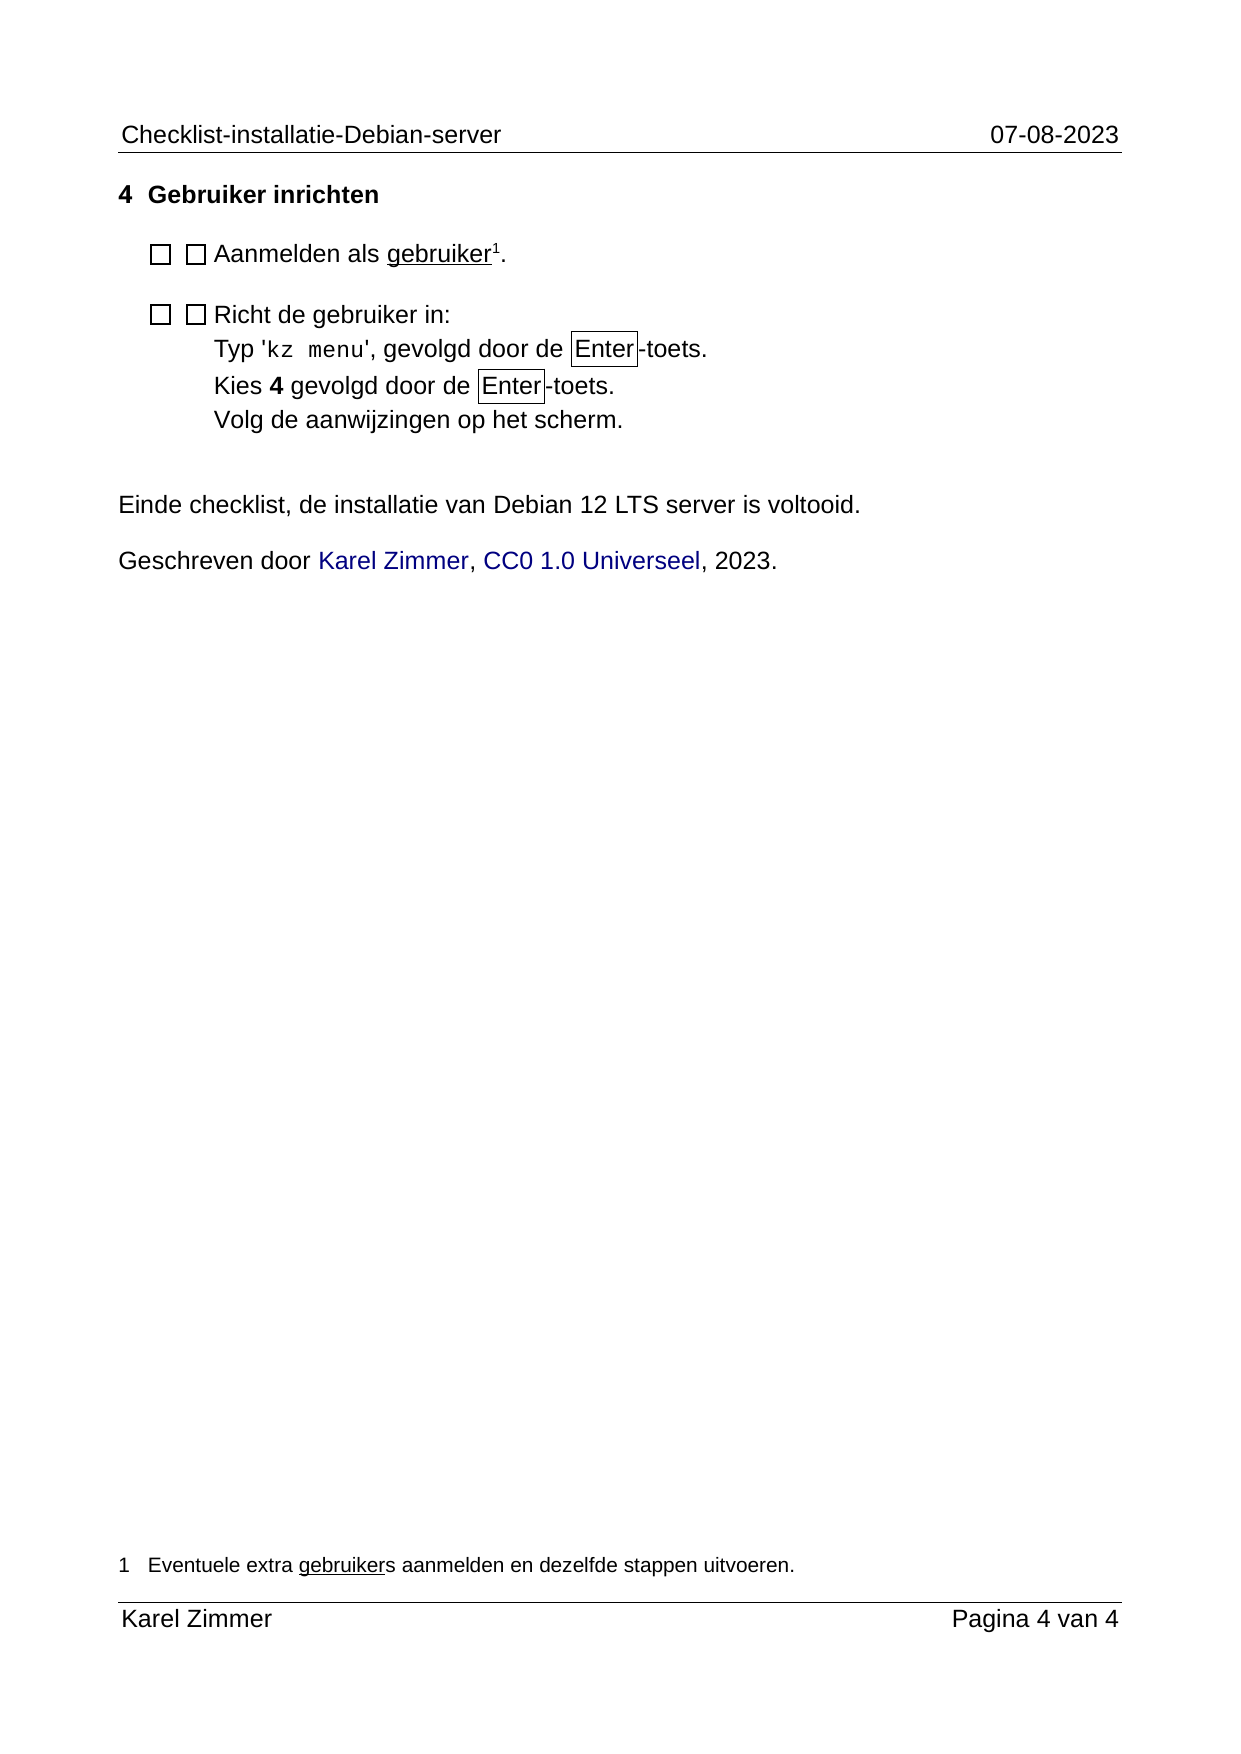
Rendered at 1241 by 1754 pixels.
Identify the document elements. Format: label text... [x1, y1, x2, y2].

table_cell [177, 300, 213, 330]
table_cell [213, 269, 1122, 300]
table_header [177, 239, 213, 269]
table_cell [177, 269, 213, 300]
table_cell [118, 269, 142, 300]
table_cell [118, 405, 142, 435]
table_cell [118, 330, 142, 367]
table_cell [118, 368, 142, 405]
table_cell [177, 330, 213, 367]
table_cell Kies 4 gevolgd door de Enter-toets. [213, 368, 1122, 405]
table_cell [177, 405, 213, 435]
table_header [118, 239, 142, 269]
table_cell Volg de aanwijzingen op het scherm. [213, 405, 1122, 435]
table_cell [177, 368, 213, 405]
table_cell [142, 330, 177, 367]
table_cell Richt de gebruiker in: [213, 300, 1122, 330]
table_cell [142, 405, 177, 435]
table_cell [142, 269, 177, 300]
text Einde checklist, de installatie van Debian 12 LTS server is voltooid. [118, 491, 1122, 519]
list Gebruiker inrichten [118, 177, 1122, 211]
text Geschreven door Karel Zimmer, CC0 1.0 Universeel, 2023. [118, 547, 1122, 575]
table_cell [142, 368, 177, 405]
table_cell [142, 300, 177, 330]
table_header Aanmelden als gebruiker. [213, 239, 1122, 269]
table_header [142, 239, 177, 269]
table_cell Typ 'kz menu', gevolgd door de Enter-toets. [213, 330, 1122, 367]
table_cell [118, 300, 142, 330]
